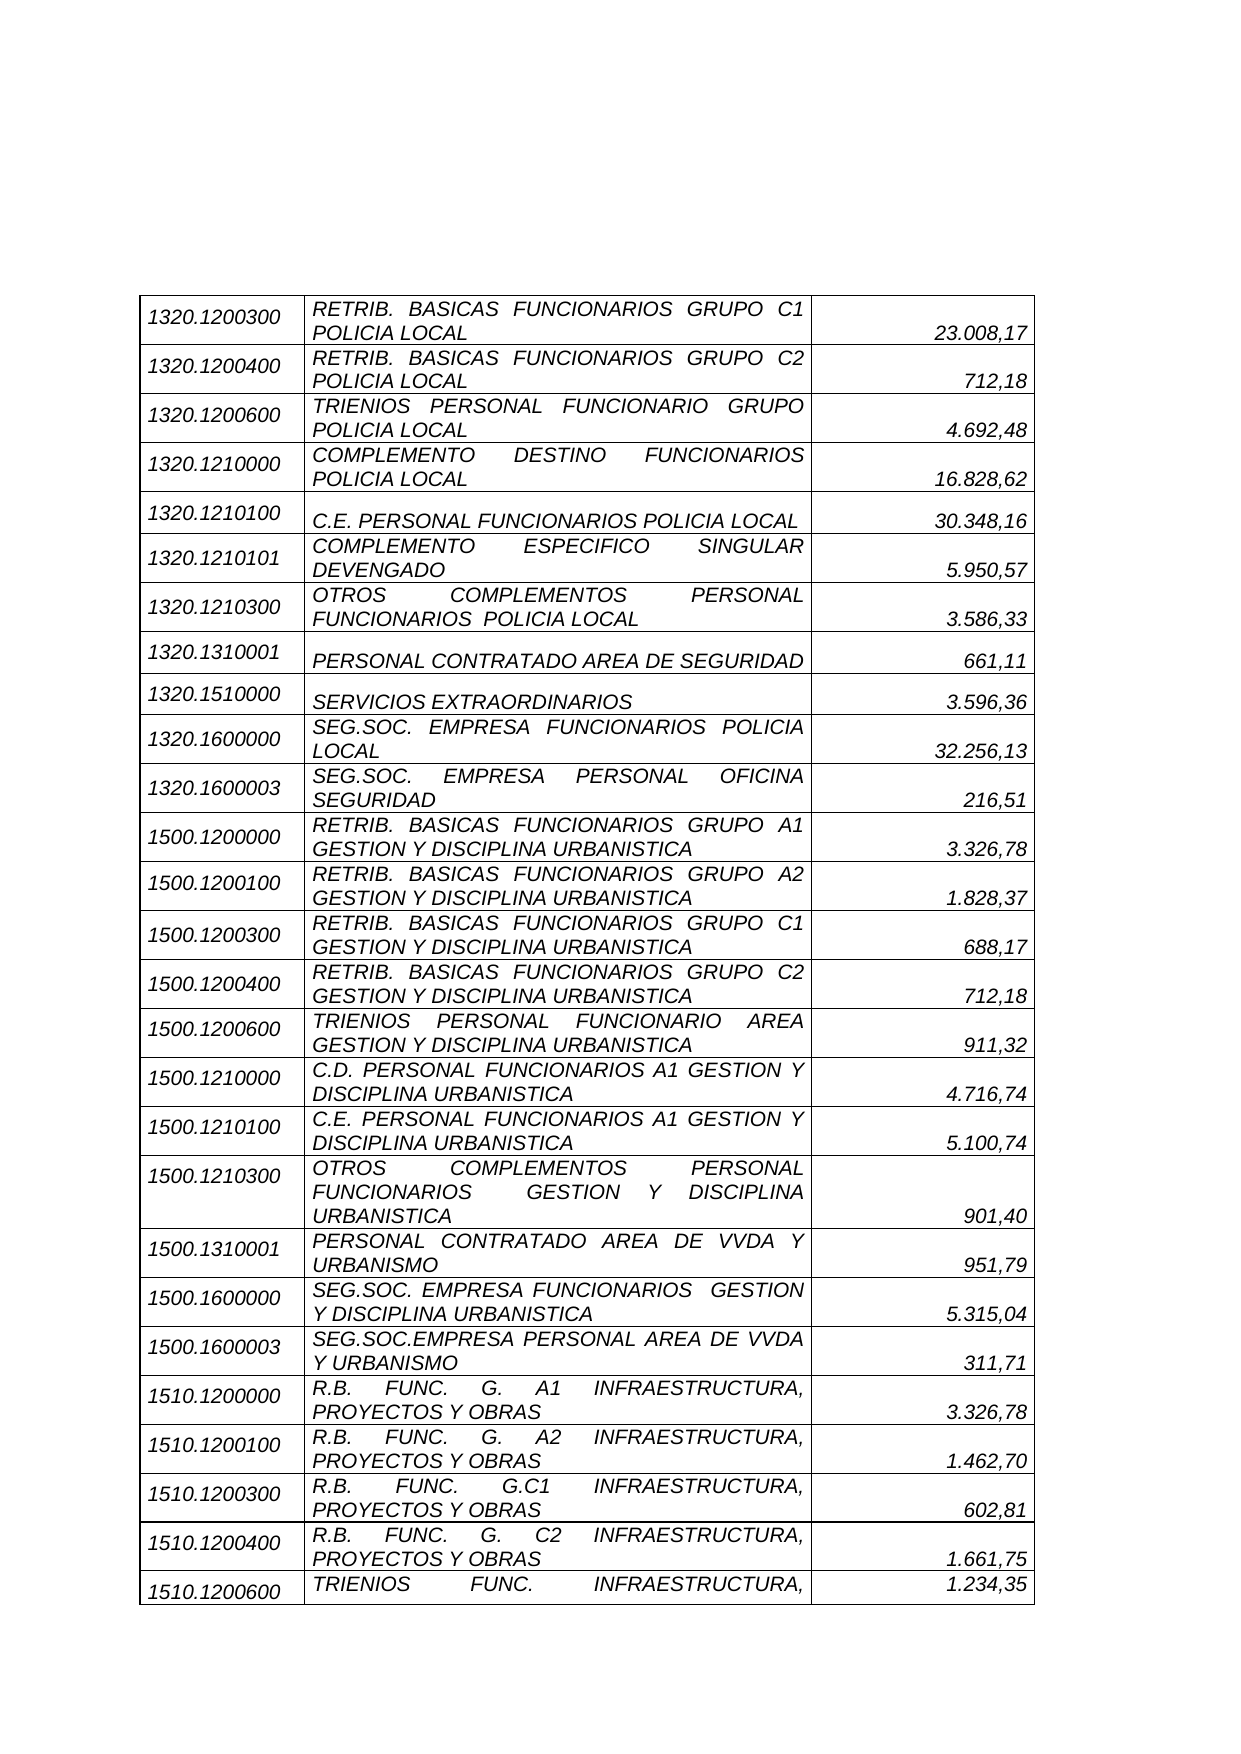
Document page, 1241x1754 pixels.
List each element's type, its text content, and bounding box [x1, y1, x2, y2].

table_cell 1500.1200400 [141, 960, 304, 1008]
table_cell TRIENIOS PERSONAL FUNCIONARIO GRUPO POLICIA LOCAL [305, 394, 811, 442]
table_cell R.B. FUNC. G. A2 INFRAESTRUCTURA, PROYECTOS Y OBRAS [305, 1425, 811, 1472]
table_cell 1320.1510000 [141, 674, 304, 714]
table_cell RETRIB. BASICAS FUNCIONARIOS GRUPO C2 POLICIA LOCAL [305, 345, 811, 393]
table_cell 712,18 [812, 960, 1034, 1008]
table_cell 4.716,74 [812, 1058, 1034, 1106]
table_cell 1320.1200400 [141, 345, 304, 393]
table_cell 5.315,04 [812, 1278, 1034, 1326]
table_cell 1320.1600003 [141, 764, 304, 812]
table_cell R.B. FUNC. G. C2 INFRAESTRUCTURA, PROYECTOS Y OBRAS [305, 1523, 811, 1570]
table_cell 602,81 [812, 1474, 1034, 1521]
table_cell 1.828,37 [812, 862, 1034, 910]
table_cell 911,32 [812, 1009, 1034, 1057]
table_cell RETRIB. BASICAS FUNCIONARIOS GRUPO A1 GESTION Y DISCIPLINA URBANISTICA [305, 813, 811, 861]
table_cell OTROS COMPLEMENTOS PERSONAL FUNCIONARIOS GESTION Y DISCIPLINA URBANISTICA [305, 1156, 811, 1228]
table_cell 1500.1310001 [141, 1229, 304, 1277]
table_cell 1320.1310001 [141, 632, 304, 672]
table_cell TRIENIOS FUNC. INFRAESTRUCTURA, [305, 1571, 811, 1604]
table_cell 1.234,35 [812, 1571, 1034, 1604]
table_cell 1320.1210000 [141, 443, 304, 491]
table_cell 1510.1200000 [141, 1376, 304, 1423]
table_cell 1500.1210100 [141, 1107, 304, 1155]
table_cell RETRIB. BASICAS FUNCIONARIOS GRUPO C2 GESTION Y DISCIPLINA URBANISTICA [305, 960, 811, 1008]
table_cell RETRIB. BASICAS FUNCIONARIOS GRUPO A2 GESTION Y DISCIPLINA URBANISTICA [305, 862, 811, 910]
table_cell 688,17 [812, 911, 1034, 959]
table_cell C.E. PERSONAL FUNCIONARIOS POLICIA LOCAL [305, 492, 811, 533]
table_cell 1.462,70 [812, 1425, 1034, 1472]
table_cell 901,40 [812, 1156, 1034, 1228]
table_cell 1500.1200100 [141, 862, 304, 910]
table_cell COMPLEMENTO ESPECIFICO SINGULAR DEVENGADO [305, 534, 811, 582]
table_cell 311,71 [812, 1327, 1034, 1374]
table_cell SEG.SOC.EMPRESA PERSONAL AREA DE VVDA Y URBANISMO [305, 1327, 811, 1374]
table_cell R.B. FUNC. G.C1 INFRAESTRUCTURA, PROYECTOS Y OBRAS [305, 1474, 811, 1521]
table_cell 1500.1210300 [141, 1156, 304, 1228]
table_cell 5.950,57 [812, 534, 1034, 582]
table_cell RETRIB. BASICAS FUNCIONARIOS GRUPO C1 POLICIA LOCAL [305, 296, 811, 344]
table_cell 23.008,17 [812, 296, 1034, 344]
table_cell RETRIB. BASICAS FUNCIONARIOS GRUPO C1 GESTION Y DISCIPLINA URBANISTICA [305, 911, 811, 959]
table_cell 661,11 [812, 632, 1034, 672]
table_cell 16.828,62 [812, 443, 1034, 491]
table_cell 1510.1200300 [141, 1474, 304, 1521]
table_cell 1510.1200100 [141, 1425, 304, 1472]
table_cell SEG.SOC. EMPRESA FUNCIONARIOS POLICIA LOCAL [305, 715, 811, 763]
table_cell 1510.1200600 [141, 1571, 304, 1604]
table_cell R.B. FUNC. G. A1 INFRAESTRUCTURA, PROYECTOS Y OBRAS [305, 1376, 811, 1423]
table_cell 1320.1200600 [141, 394, 304, 442]
table_cell 3.596,36 [812, 674, 1034, 714]
table_cell COMPLEMENTO DESTINO FUNCIONARIOS POLICIA LOCAL [305, 443, 811, 491]
table_cell 1500.1600003 [141, 1327, 304, 1374]
table_cell 4.692,48 [812, 394, 1034, 442]
table_cell C.E. PERSONAL FUNCIONARIOS A1 GESTION Y DISCIPLINA URBANISTICA [305, 1107, 811, 1155]
table_cell C.D. PERSONAL FUNCIONARIOS A1 GESTION Y DISCIPLINA URBANISTICA [305, 1058, 811, 1106]
table_cell SEG.SOC. EMPRESA FUNCIONARIOS GESTION Y DISCIPLINA URBANISTICA [305, 1278, 811, 1326]
table_cell TRIENIOS PERSONAL FUNCIONARIO AREA GESTION Y DISCIPLINA URBANISTICA [305, 1009, 811, 1057]
table_cell PERSONAL CONTRATADO AREA DE VVDA Y URBANISMO [305, 1229, 811, 1277]
table_cell 1320.1210300 [141, 583, 304, 631]
table_cell OTROS COMPLEMENTOS PERSONAL FUNCIONARIOS POLICIA LOCAL [305, 583, 811, 631]
table_cell 1320.1200300 [141, 296, 304, 344]
table_cell 1500.1200300 [141, 911, 304, 959]
table_cell 1500.1600000 [141, 1278, 304, 1326]
table_cell 1500.1200600 [141, 1009, 304, 1057]
table_cell PERSONAL CONTRATADO AREA DE SEGURIDAD [305, 632, 811, 672]
table_cell 1500.1200000 [141, 813, 304, 861]
table_cell 951,79 [812, 1229, 1034, 1277]
table_cell 1500.1210000 [141, 1058, 304, 1106]
table_cell 3.326,78 [812, 1376, 1034, 1423]
table_cell 216,51 [812, 764, 1034, 812]
table_cell 1320.1210101 [141, 534, 304, 582]
table_cell 1510.1200400 [141, 1523, 304, 1570]
table_cell SEG.SOC. EMPRESA PERSONAL OFICINA SEGURIDAD [305, 764, 811, 812]
table_cell 32.256,13 [812, 715, 1034, 763]
table_cell 1.661,75 [812, 1523, 1034, 1570]
table_cell 30.348,16 [812, 492, 1034, 533]
table_cell 1320.1600000 [141, 715, 304, 763]
table_cell 3.586,33 [812, 583, 1034, 631]
table_cell 1320.1210100 [141, 492, 304, 533]
table_cell 5.100,74 [812, 1107, 1034, 1155]
table_cell SERVICIOS EXTRAORDINARIOS [305, 674, 811, 714]
table_cell 712,18 [812, 345, 1034, 393]
table_cell 3.326,78 [812, 813, 1034, 861]
